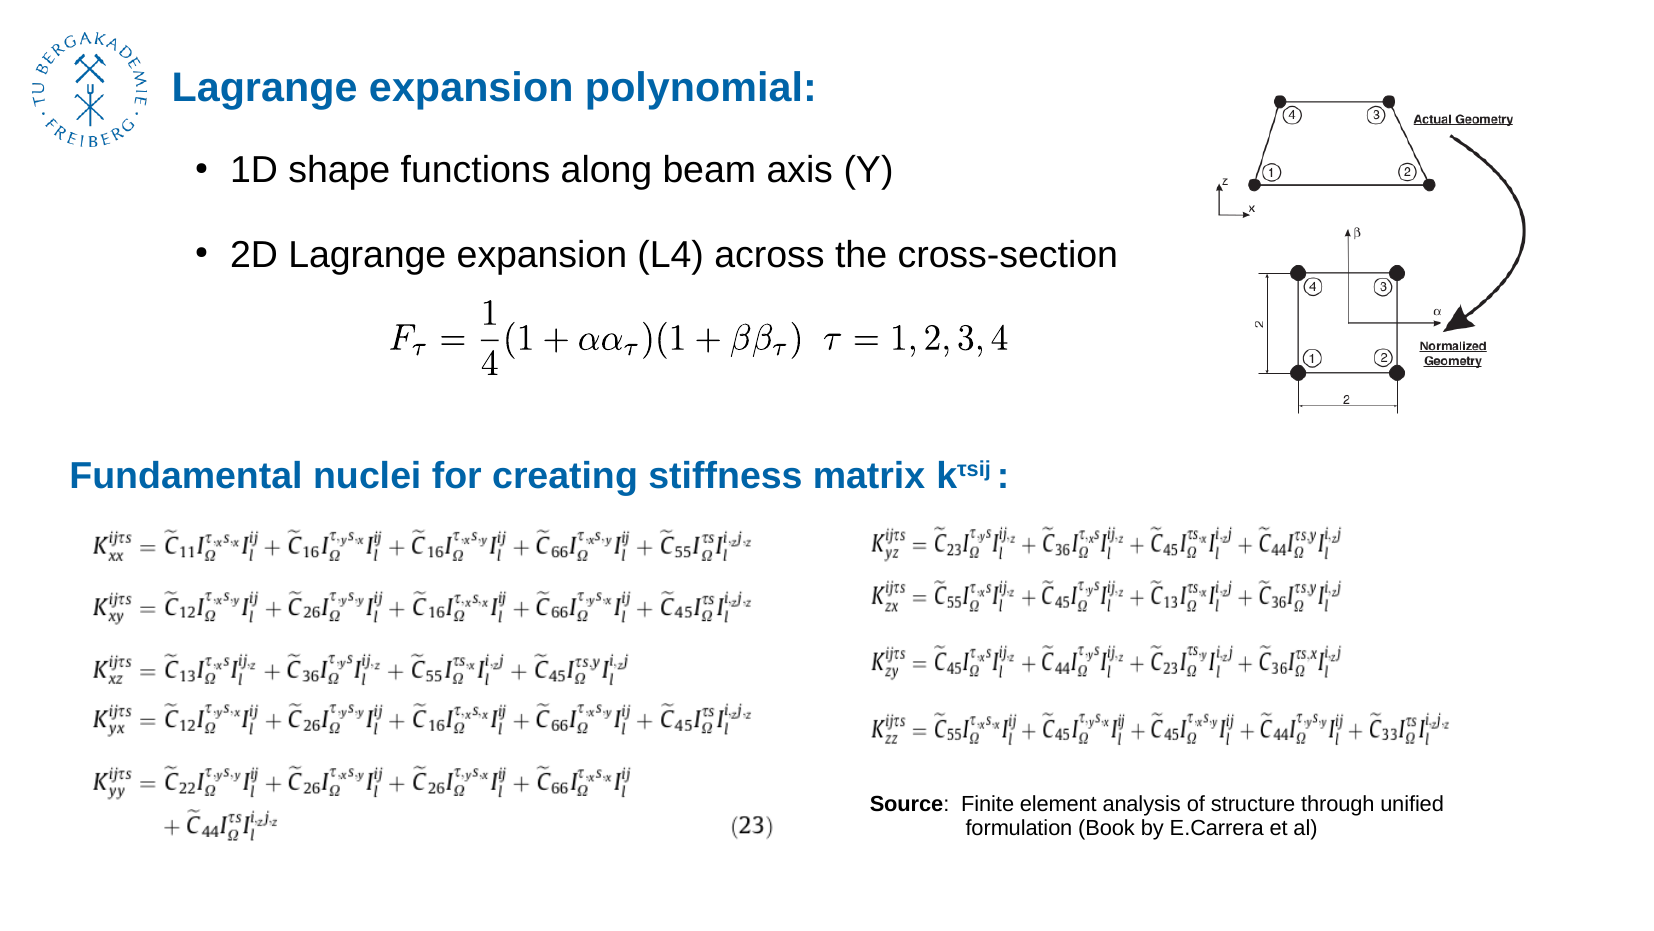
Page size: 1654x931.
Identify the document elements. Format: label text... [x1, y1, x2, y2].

text_box [944, 345, 949, 357]
text_box [823, 333, 842, 351]
text_box [412, 343, 426, 356]
picture [32, 32, 147, 147]
text_box [791, 321, 800, 359]
text_box [390, 324, 416, 350]
text_box Fundamental nuclei for creating stiffness matrix kτsij : [54, 444, 1146, 521]
picture [1065, 74, 1651, 421]
text_box [977, 345, 982, 357]
text_box [730, 323, 751, 357]
text_box Source: Finite element analysis of structure through unified formulation (Book by E.Carrera et al) [855, 783, 1550, 854]
text_box [481, 349, 498, 376]
text_box [544, 328, 568, 353]
text_box [579, 333, 600, 351]
text_box [506, 321, 515, 359]
text_box [910, 345, 915, 357]
list Lagrange expansion polynomial: [100, 60, 1581, 854]
text_box 1D shape functions along beam axis (Y) 2D Lagrange expansion (L4) across the cross-section [180, 141, 1171, 325]
text_box [624, 343, 638, 356]
picture [75, 520, 781, 849]
text_box [752, 323, 773, 357]
text_box [991, 324, 1008, 350]
text_box [519, 324, 532, 350]
text_box [671, 324, 684, 350]
text_box [658, 321, 667, 359]
text_box [925, 324, 940, 350]
text_box [893, 324, 905, 350]
text_box [696, 328, 720, 353]
text_box [602, 333, 623, 351]
text_box [643, 321, 652, 359]
text_box [958, 324, 974, 351]
text_box [483, 300, 496, 325]
text_box [772, 343, 787, 356]
picture [862, 518, 1456, 766]
